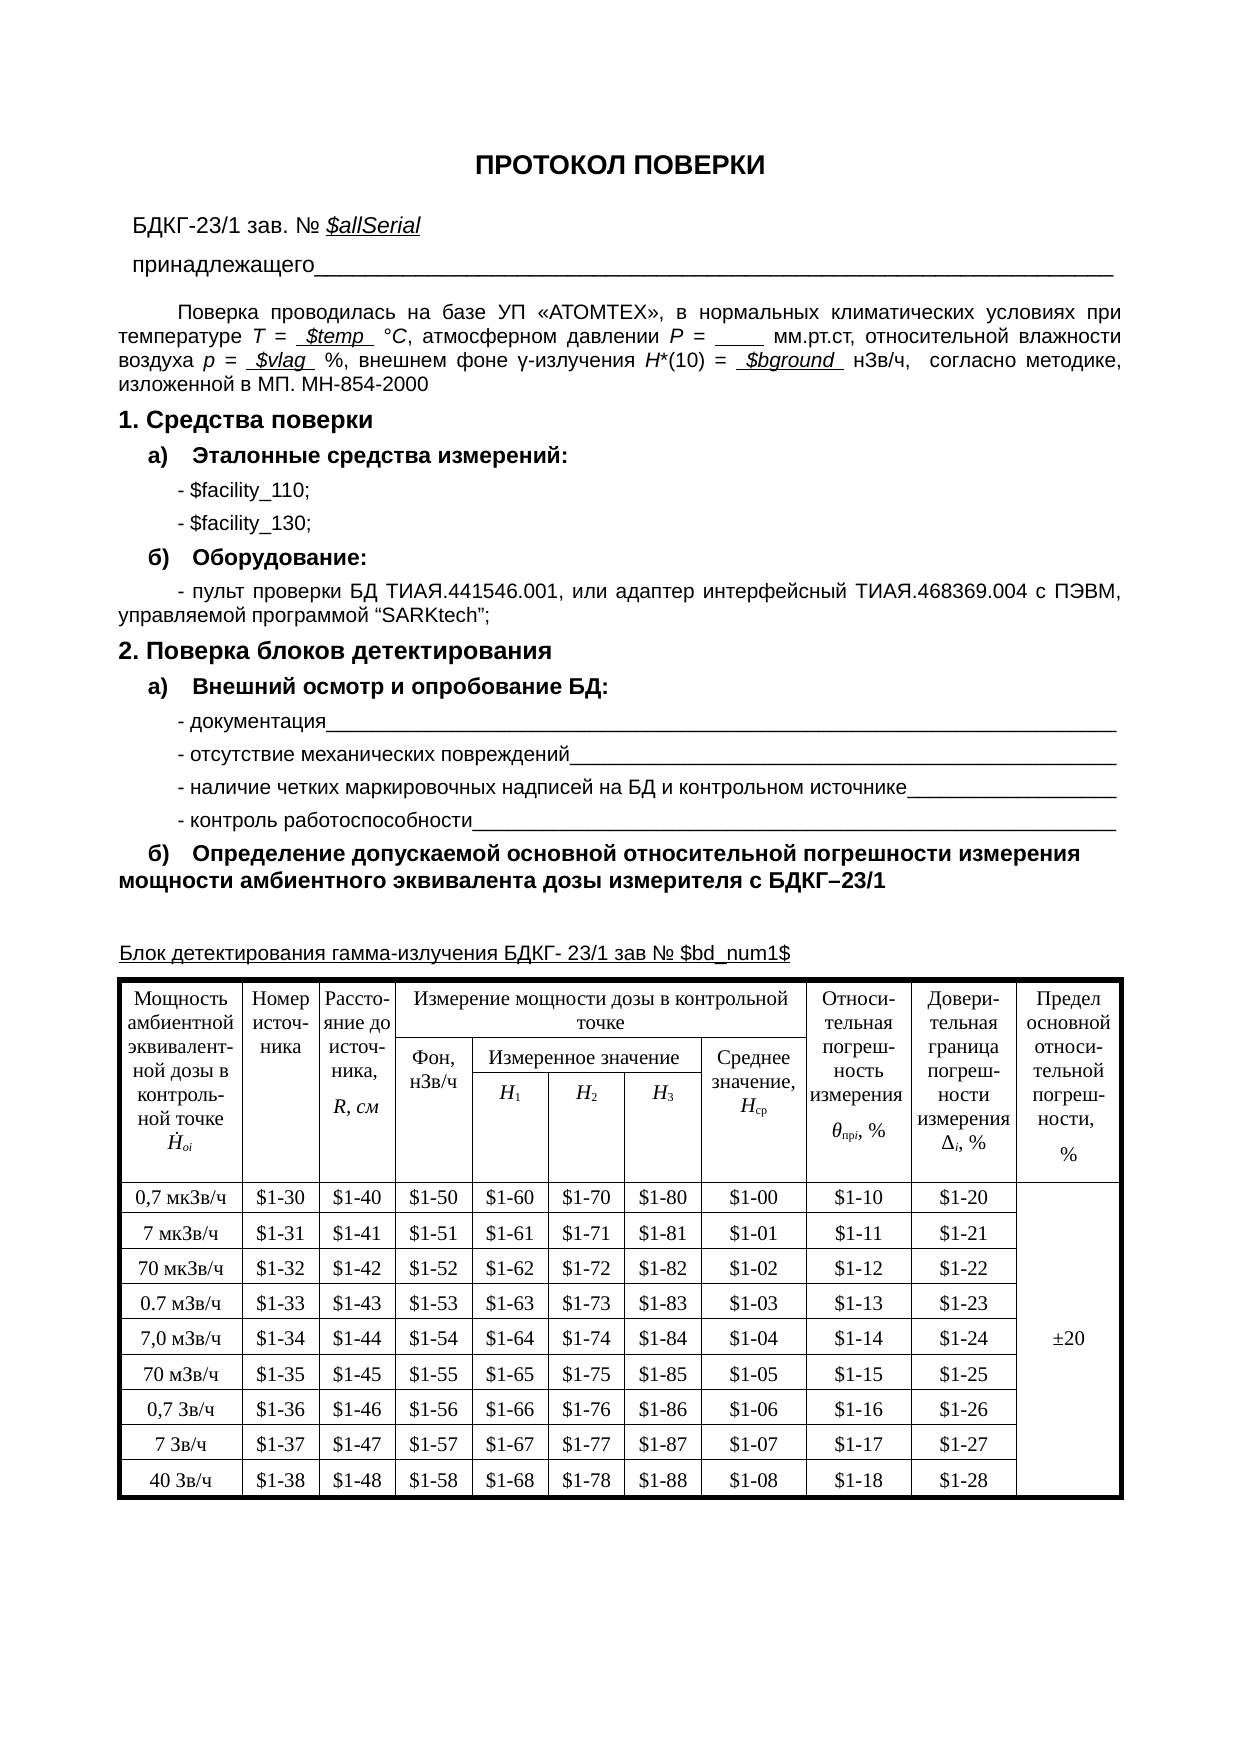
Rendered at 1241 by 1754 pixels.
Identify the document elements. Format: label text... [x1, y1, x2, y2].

text принадлежащего [132, 251, 1122, 278]
text 1. Средства поверки [118, 404, 1122, 433]
table_cell $1-27 [912, 1425, 1016, 1459]
table_cell $1-65 [473, 1355, 548, 1389]
table_cell Предел основной относи-тельной погреш-ности, % [1017, 983, 1119, 1182]
table_cell Измеренное значение [473, 1038, 701, 1072]
table_cell $1-78 [549, 1460, 624, 1495]
table_cell $1-83 [625, 1284, 701, 1318]
text б) Оборудование: [118, 543, 1122, 570]
table_cell $1-57 [396, 1425, 472, 1459]
table_cell H3 [625, 1073, 701, 1182]
table_cell Номер источ-ника [243, 983, 319, 1182]
table_cell $1-80 [625, 1183, 701, 1212]
text - $facility_110; [118, 478, 1122, 502]
table_cell $1-00 [702, 1183, 806, 1212]
table_cell $1-21 [912, 1213, 1016, 1247]
text б) Определение допускаемой основной относительной погрешности измерения мощности амбиентного эквивалента дозы измерителя с БДКГ–23/1 [118, 840, 1122, 893]
table_cell $1-58 [396, 1460, 472, 1495]
table_cell $1-40 [320, 1183, 395, 1212]
table_cell 70 мЗв/ч [122, 1355, 242, 1389]
table_cell $1-82 [625, 1249, 701, 1283]
table_cell 0,7 мкЗв/ч [122, 1183, 242, 1212]
table_cell $1-56 [396, 1390, 472, 1424]
table_cell $1-14 [807, 1319, 911, 1353]
table_cell $1-10 [807, 1183, 911, 1212]
table_cell $1-55 [396, 1355, 472, 1389]
table_cell $1-11 [807, 1213, 911, 1247]
table_cell $1-13 [807, 1284, 911, 1318]
table_cell $1-42 [320, 1249, 395, 1283]
table_cell $1-08 [702, 1460, 806, 1495]
table_cell Довери-тельная граница погреш-ности измерения Δi, % [912, 983, 1016, 1182]
table_cell $1-71 [549, 1213, 624, 1247]
table_cell $1-68 [473, 1460, 548, 1495]
table_cell $1-73 [549, 1284, 624, 1318]
table_cell 0.7 мЗв/ч [122, 1284, 242, 1318]
table_cell $1-85 [625, 1355, 701, 1389]
table_cell $1-84 [625, 1319, 701, 1353]
table_cell $1-43 [320, 1284, 395, 1318]
table_cell Измерение мощности дозы в контрольной точке [396, 983, 806, 1037]
table_cell $1-25 [912, 1355, 1016, 1389]
text - документация [118, 709, 1122, 733]
table_cell ±20 [1017, 1183, 1119, 1495]
table_cell $1-01 [702, 1213, 806, 1247]
table_cell 7 мкЗв/ч [122, 1213, 242, 1247]
table_cell $1-03 [702, 1284, 806, 1318]
table_cell $1-86 [625, 1390, 701, 1424]
text БДКГ-23/1 зав. № $allSerial [132, 212, 1122, 238]
table_cell $1-75 [549, 1355, 624, 1389]
text а) Внешний осмотр и опробование БД: [118, 673, 1122, 700]
table_cell $1-48 [320, 1460, 395, 1495]
table_cell $1-61 [473, 1213, 548, 1247]
table_cell $1-28 [912, 1460, 1016, 1495]
table_cell $1-76 [549, 1390, 624, 1424]
table_cell 40 Зв/ч [122, 1460, 242, 1495]
table_cell $1-23 [912, 1284, 1016, 1318]
table_cell H1 [473, 1073, 548, 1182]
table_cell $1-24 [912, 1319, 1016, 1353]
table_cell $1-52 [396, 1249, 472, 1283]
table_cell $1-17 [807, 1425, 911, 1459]
text - отсутствие механических повреждений [118, 742, 1122, 766]
text - контроль работоспособности [118, 807, 1122, 831]
table_cell $1-81 [625, 1213, 701, 1247]
table_cell Фон, нЗв/ч [396, 1038, 472, 1182]
table_cell $1-62 [473, 1249, 548, 1283]
table_header Блок детектирования гамма-излучения БДКГ- 23/1 зав № $bd_num1$ [119, 928, 1121, 977]
table_cell H2 [549, 1073, 624, 1182]
table_cell $1-02 [702, 1249, 806, 1283]
table_cell Мощность амбиентной эквивалент-ной дозы в контроль-ной точке Ḣoi [122, 983, 242, 1182]
table_cell $1-22 [912, 1249, 1016, 1283]
table_cell 0,7 Зв/ч [122, 1390, 242, 1424]
table_cell $1-12 [807, 1249, 911, 1283]
table_cell $1-50 [396, 1183, 472, 1212]
table_cell $1-33 [243, 1284, 319, 1318]
table_cell $1-66 [473, 1390, 548, 1424]
table_cell $1-04 [702, 1319, 806, 1353]
table_cell $1-63 [473, 1284, 548, 1318]
text а) Эталонные средства измерений: [118, 442, 1122, 469]
table_cell $1-72 [549, 1249, 624, 1283]
table_cell $1-26 [912, 1390, 1016, 1424]
table_cell $1-45 [320, 1355, 395, 1389]
table_cell 7 Зв/ч [122, 1425, 242, 1459]
table_cell $1-05 [702, 1355, 806, 1389]
table_cell $1-06 [702, 1390, 806, 1424]
table_cell $1-51 [396, 1213, 472, 1247]
text 2. Поверка блоков детектирования [118, 636, 1122, 664]
table_cell Относи-тельная погреш-ность измерения θпрi, % [807, 983, 911, 1182]
table_cell $1-53 [396, 1284, 472, 1318]
table_cell $1-34 [243, 1319, 319, 1353]
table_cell $1-31 [243, 1213, 319, 1247]
text - пульт проверки БД ТИАЯ.441546.001, или адаптер интерфейсный ТИАЯ.468369.004 с ПЭВМ, управляемой программой “SARKtech”; [118, 579, 1122, 627]
table_cell 7,0 мЗв/ч [122, 1319, 242, 1353]
table_cell $1-37 [243, 1425, 319, 1459]
table_cell $1-20 [912, 1183, 1016, 1212]
table_cell $1-46 [320, 1390, 395, 1424]
table_cell $1-64 [473, 1319, 548, 1353]
table_cell $1-77 [549, 1425, 624, 1459]
table_cell Рассто-яние до источ-ника, R, см [320, 983, 395, 1182]
table_cell $1-07 [702, 1425, 806, 1459]
table_cell $1-47 [320, 1425, 395, 1459]
table_cell Среднее значение, Hср [702, 1038, 806, 1182]
text - наличие четких маркировочных надписей на БД и контрольном источнике [118, 774, 1122, 798]
table_cell $1-36 [243, 1390, 319, 1424]
table_cell $1-15 [807, 1355, 911, 1389]
text - $facility_130; [118, 511, 1122, 534]
table_cell 70 мкЗв/ч [122, 1249, 242, 1283]
table_cell $1-16 [807, 1390, 911, 1424]
table_cell $1-67 [473, 1425, 548, 1459]
table_cell $1-70 [549, 1183, 624, 1212]
table_cell $1-41 [320, 1213, 395, 1247]
table_cell $1-74 [549, 1319, 624, 1353]
table_cell $1-35 [243, 1355, 319, 1389]
table_cell $1-44 [320, 1319, 395, 1353]
text Поверка проводилась на базе УП «АТОМТЕХ», в нормальных климатических условиях при температуре Т = $temp °С, атмосферном давлении Р = мм.рт.ст, относительной влажности воздуха р = $vlag %, внешнем фоне γ-излучения H*(10) = $bground нЗв/ч, согласно методике, изложенной в МП. МН-854-2000 [118, 300, 1122, 396]
table_cell $1-60 [473, 1183, 548, 1212]
text ПРОТОКОЛ ПОВЕРКИ [118, 149, 1122, 181]
table_cell $1-30 [243, 1183, 319, 1212]
table_cell $1-38 [243, 1460, 319, 1495]
table_cell $1-18 [807, 1460, 911, 1495]
table_cell $1-54 [396, 1319, 472, 1353]
table_cell $1-87 [625, 1425, 701, 1459]
table_cell $1-32 [243, 1249, 319, 1283]
table_cell $1-88 [625, 1460, 701, 1495]
